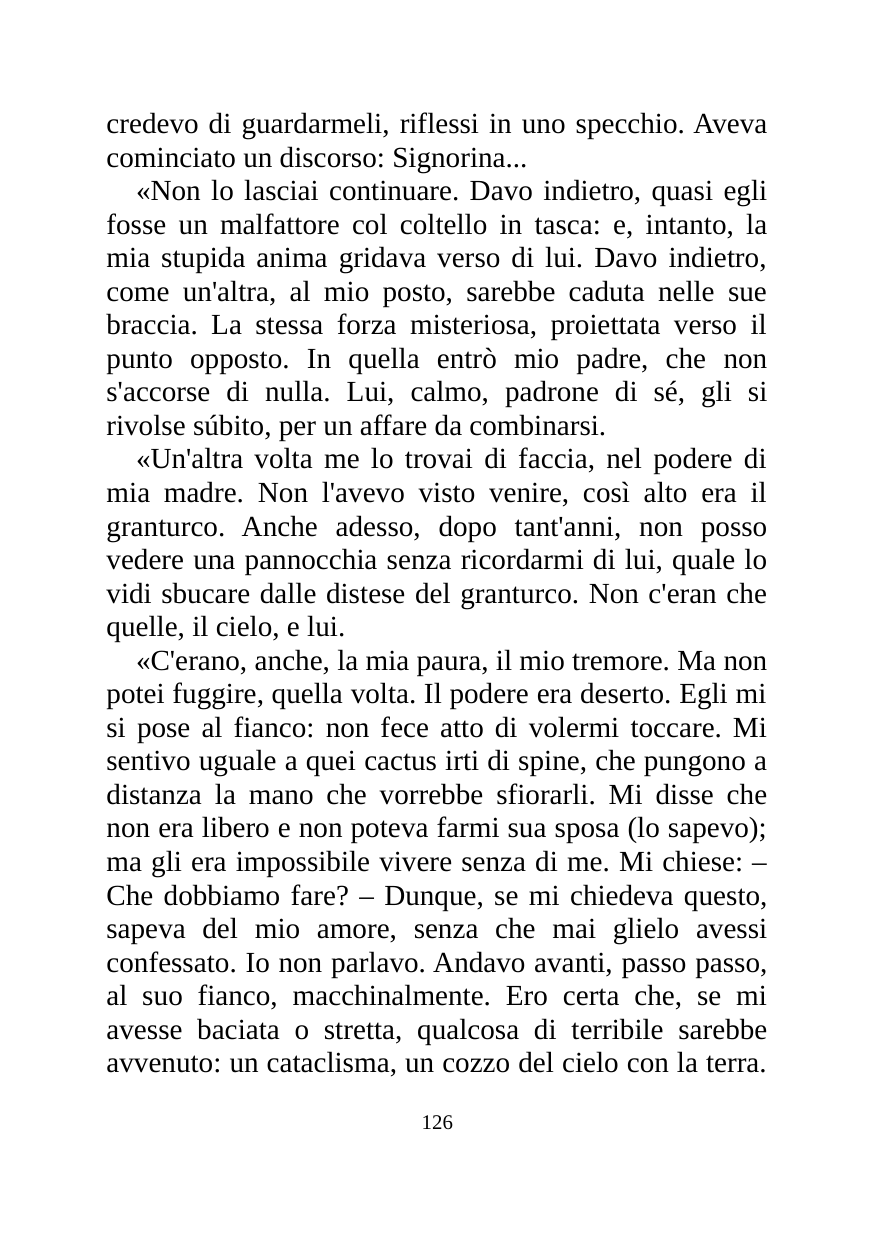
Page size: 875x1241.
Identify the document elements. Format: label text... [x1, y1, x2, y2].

text «Non lo lasciai continuare. Davo indietro, quasi egli fosse un malfattore col coltello in tasca: e, intanto, la mia stupida anima gridava verso di lui. Davo indietro, come un'altra, al mio posto, sarebbe caduta nelle sue braccia. La stessa forza misteriosa, proiettata verso il punto opposto. In quella entrò mio padre, che non s'accorse di nulla. Lui, calmo, padrone di sé, gli si rivolse súbito, per un affare da combinarsi. [106, 173, 768, 442]
text «C'erano, anche, la mia paura, il mio tremore. Ma non potei fuggire, quella volta. Il podere era deserto. Egli mi si pose al fianco: non fece atto di volermi toccare. Mi sentivo uguale a quei cactus irti di spine, che pungono a distanza la mano che vorrebbe sfiorarli. Mi disse che non era libero e non poteva farmi sua sposa (lo sapevo); ma gli era impossibile vivere senza di me. Mi chiese: – Che dobbiamo fare? – Dunque, se mi chiedeva questo, sapeva del mio amore, senza che mai glielo avessi confessato. Io non parlavo. Andavo avanti, passo passo, al suo fianco, macchinalmente. Ero certa che, se mi avesse baciata o stretta, qualcosa di terribile sarebbe avvenuto: un cataclisma, un cozzo del cielo con la terra. [106, 643, 768, 1079]
text credevo di guardarmeli, riflessi in uno specchio. Aveva cominciato un discorso: Signorina... [106, 106, 768, 173]
text «Un'altra volta me lo trovai di faccia, nel podere di mia madre. Non l'avevo visto venire, così alto era il granturco. Anche adesso, dopo tant'anni, non posso vedere una pannocchia senza ricordarmi di lui, quale lo vidi sbucare dalle distese del granturco. Non c'eran che quelle, il cielo, e lui. [106, 442, 768, 643]
